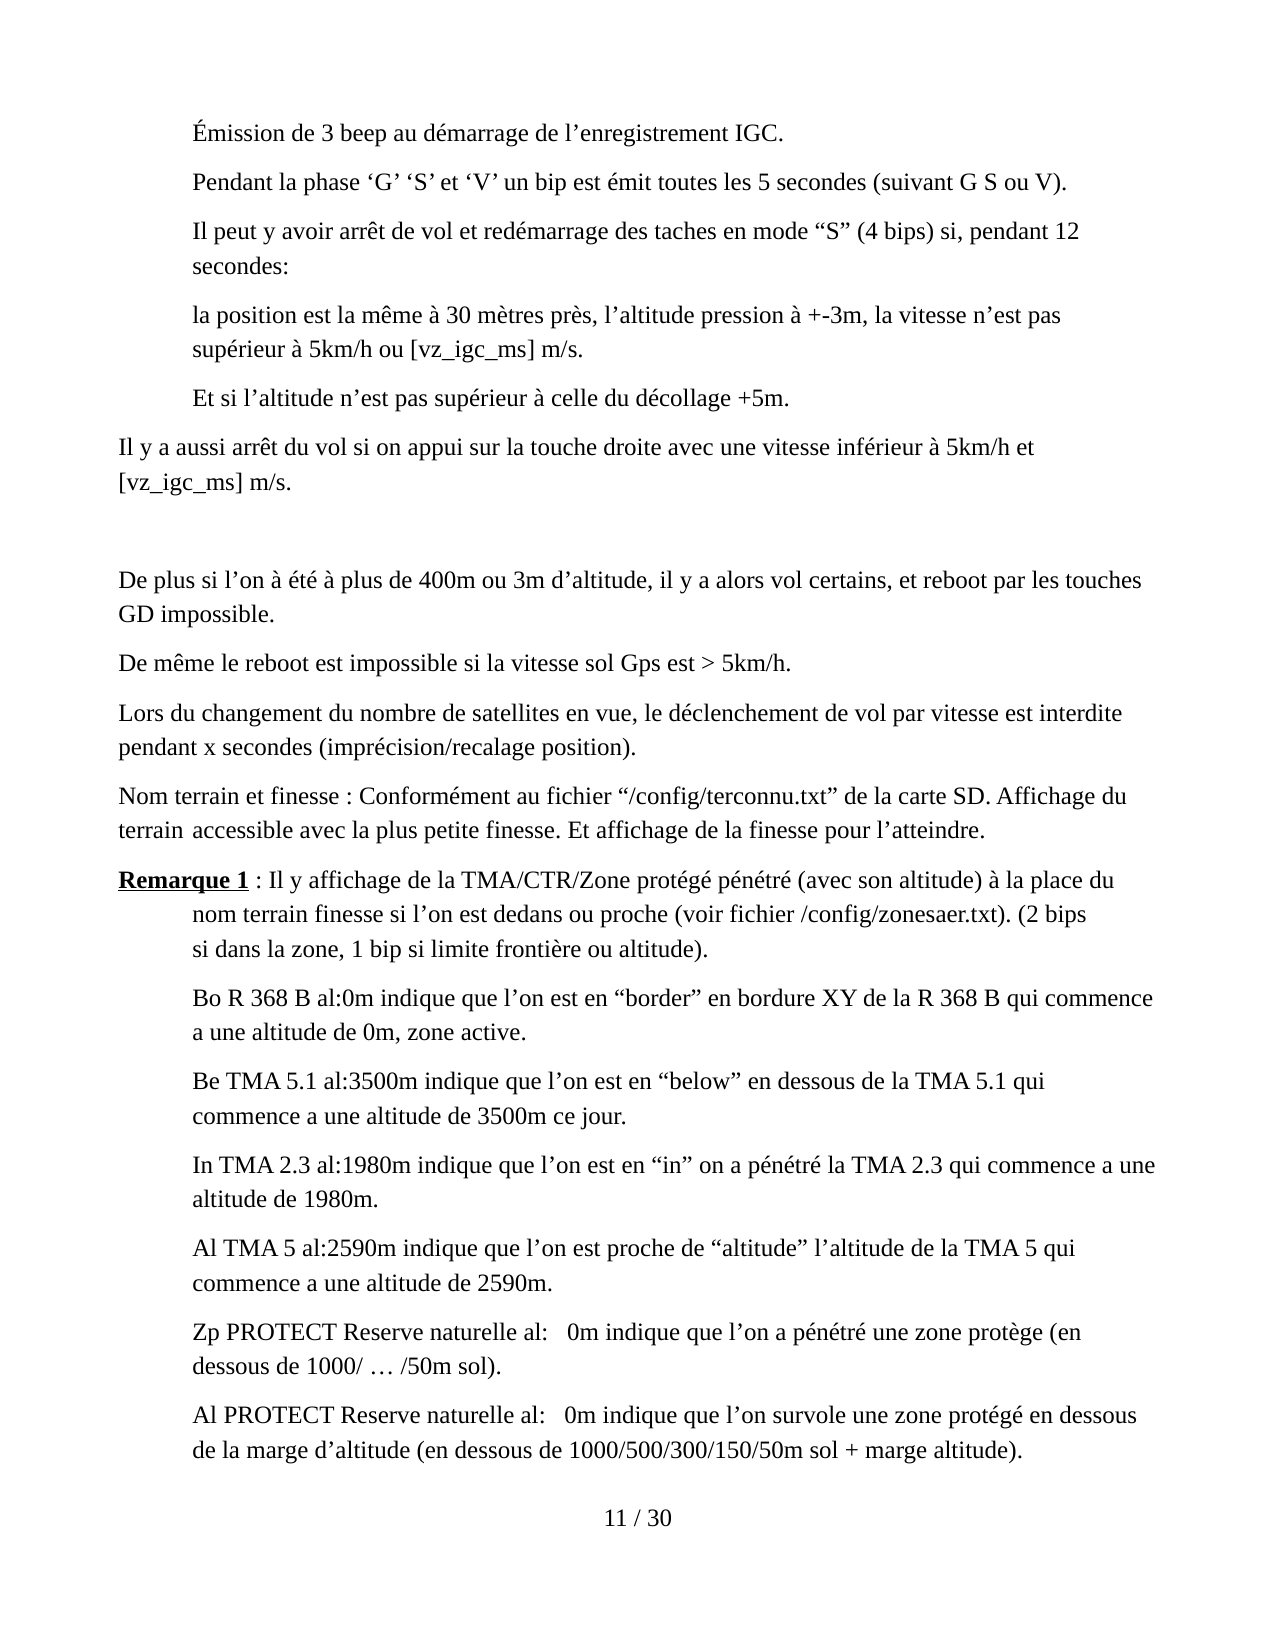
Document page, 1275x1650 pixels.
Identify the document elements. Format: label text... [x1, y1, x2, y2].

text De plus si l’on à été à plus de 400m ou 3m d’altitude, il y a alors vol certains, et reboot par les touches GD impossible. [118, 565, 1157, 628]
text Al PROTECT Reserve naturelle al: 0m indique que l’on survole une zone protégé en dessous de la marge d’altitude (en dessous de 1000/500/300/150/50m sol + marge altitude). [118, 1400, 1157, 1464]
text Nom terrain et finesse : Conformément au fichier “/config/terconnu.txt” de la carte SD. Affichage du terrain accessible avec la plus petite finesse. Et affichage de la finesse pour l’atteindre. [118, 781, 1157, 844]
text Il y a aussi arrêt du vol si on appui sur la touche droite avec une vitesse inférieur à 5km/h et [vz_igc_ms] m/s. [118, 432, 1157, 496]
text Al TMA 5 al:2590m indique que l’on est proche de “altitude” l’altitude de la TMA 5 qui commence a une altitude de 2590m. [118, 1233, 1157, 1297]
text De même le reboot est impossible si la vitesse sol Gps est > 5km/h. [118, 648, 1157, 677]
text In TMA 2.3 al:1980m indique que l’on est en “in” on a pénétré la TMA 2.3 qui commence a une altitude de 1980m. [118, 1150, 1157, 1213]
text Pendant la phase ‘G’ ‘S’ et ‘V’ un bip est émit toutes les 5 secondes (suivant G S ou V). [118, 167, 1157, 196]
text Bo R 368 B al:0m indique que l’on est en “border” en bordure XY de la R 368 B qui commence a une altitude de 0m, zone active. [118, 983, 1157, 1046]
text la position est la même à 30 mètres près, l’altitude pression à +-3m, la vitesse n’est pas supérieur à 5km/h ou [vz_igc_ms] m/s. [118, 300, 1157, 363]
text Et si l’altitude n’est pas supérieur à celle du décollage +5m. [118, 383, 1157, 412]
text Lors du changement du nombre de satellites en vue, le déclenchement de vol par vitesse est interdite pendant x secondes (imprécision/recalage position). [118, 698, 1157, 761]
text Zp PROTECT Reserve naturelle al: 0m indique que l’on a pénétré une zone protège (en dessous de 1000/ … /50m sol). [118, 1317, 1157, 1380]
text Remarque 1 : Il y affichage de la TMA/CTR/Zone protégé pénétré (avec son altitude) à la place du nom terrain finesse si l’on est dedans ou proche (voir fichier /config/zonesaer.txt). (2 bips si dans la zone, 1 bip si limite frontière ou altitude). [118, 865, 1157, 962]
text Il peut y avoir arrêt de vol et redémarrage des taches en mode “S” (4 bips) si, pendant 12 secondes: [118, 216, 1157, 279]
text Be TMA 5.1 al:3500m indique que l’on est en “below” en dessous de la TMA 5.1 qui commence a une altitude de 3500m ce jour. [118, 1066, 1157, 1129]
text Émission de 3 beep au démarrage de l’enregistrement IGC. [118, 118, 1157, 147]
